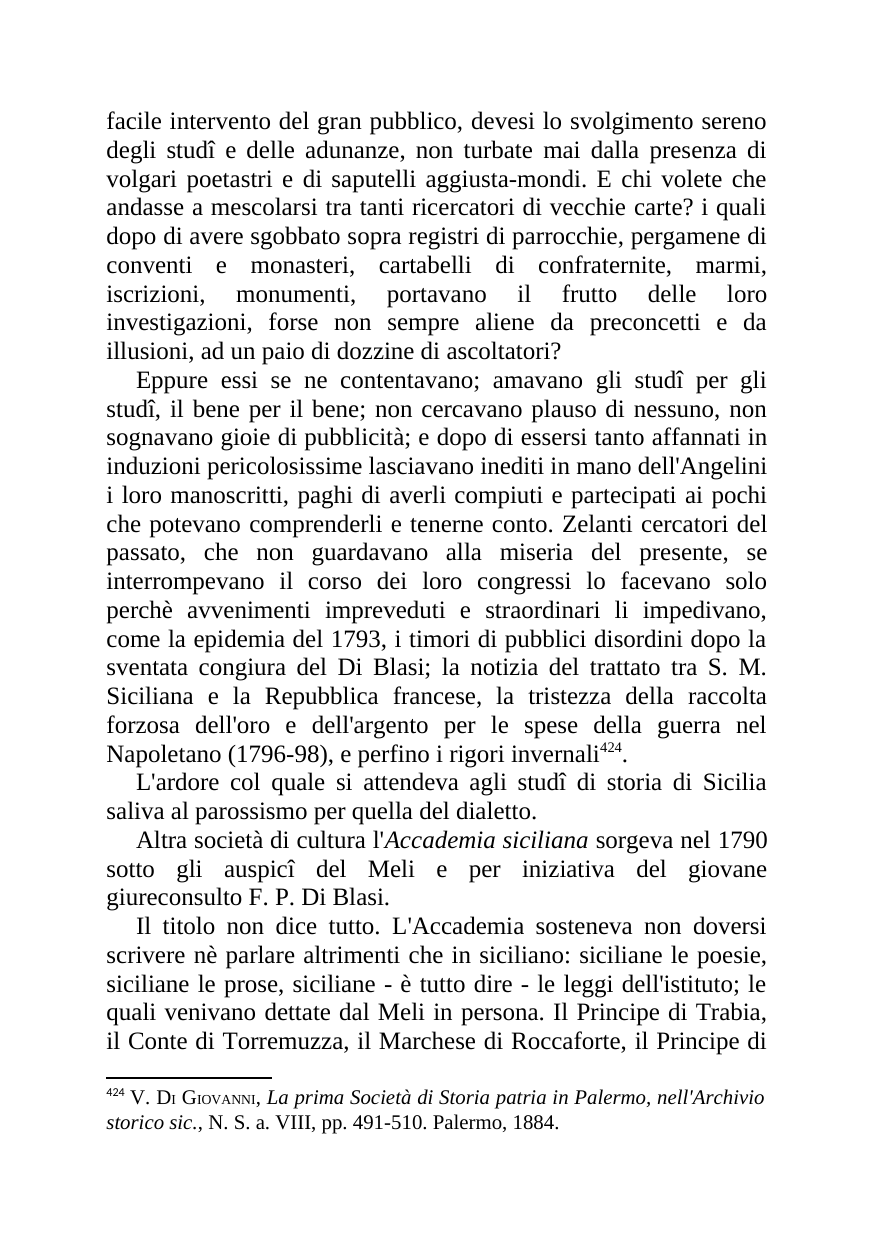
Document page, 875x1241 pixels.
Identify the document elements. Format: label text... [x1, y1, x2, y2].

text V. Di Giovanni, La prima Società di Storia patria in Palermo, nell'Archivio storico sic., N. S. a. VIII, pp. 491-510. Palermo, 1884. [106, 1084, 768, 1134]
text Il titolo non dice tutto. L'Accademia sosteneva non doversi scrivere nè parlare altrimenti che in siciliano: siciliane le poesie, siciliane le prose, siciliane - è tutto dire - le leggi dell'istituto; le quali venivano dettate dal Meli in persona. Il Principe di Trabia, il Conte di Torremuzza, il Marchese di Roccaforte, il Principe di [106, 911, 768, 1055]
text Eppure essi se ne contentavano; amavano gli studî per gli studî, il bene per il bene; non cercavano plauso di nessuno, non sognavano gioie di pubblicità; e dopo di essersi tanto affannati in induzioni pericolosissime lasciavano inediti in mano dell'Angelini i loro manoscritti, paghi di averli compiuti e partecipati ai pochi che potevano comprenderli e tenerne conto. Zelanti cercatori del passato, che non guardavano alla miseria del presente, se interrompevano il corso dei loro congressi lo facevano solo perchè avvenimenti impreveduti e straordinari li impedivano, come la epidemia del 1793, i timori di pubblici disordini dopo la sventata congiura del Di Blasi; la notizia del trattato tra S. M. Siciliana e la Repubblica francese, la tristezza della raccolta forzosa dell'oro e dell'argento per le spese della guerra nel Napoletano (1796-98), e perfino i rigori invernali. [106, 365, 768, 767]
text L'ardore col quale si attendeva agli studî di storia di Sicilia saliva al parossismo per quella del dialetto. [106, 767, 768, 825]
text facile intervento del gran pubblico, devesi lo svolgimento sereno degli studî e delle adunanze, non turbate mai dalla presenza di volgari poetastri e di saputelli aggiusta-mondi. E chi volete che andasse a mescolarsi tra tanti ricercatori di vecchie carte? i quali dopo di avere sgobbato sopra registri di parrocchie, pergamene di conventi e monasteri, cartabelli di confraternite, marmi, iscrizioni, monumenti, portavano il frutto delle loro investigazioni, forse non sempre aliene da preconcetti e da illusioni, ad un paio di dozzine di ascoltatori? [106, 106, 768, 365]
text Altra società di cultura l'Accademia siciliana sorgeva nel 1790 sotto gli auspicî del Meli e per iniziativa del giovane giureconsulto F. P. Di Blasi. [106, 825, 768, 911]
